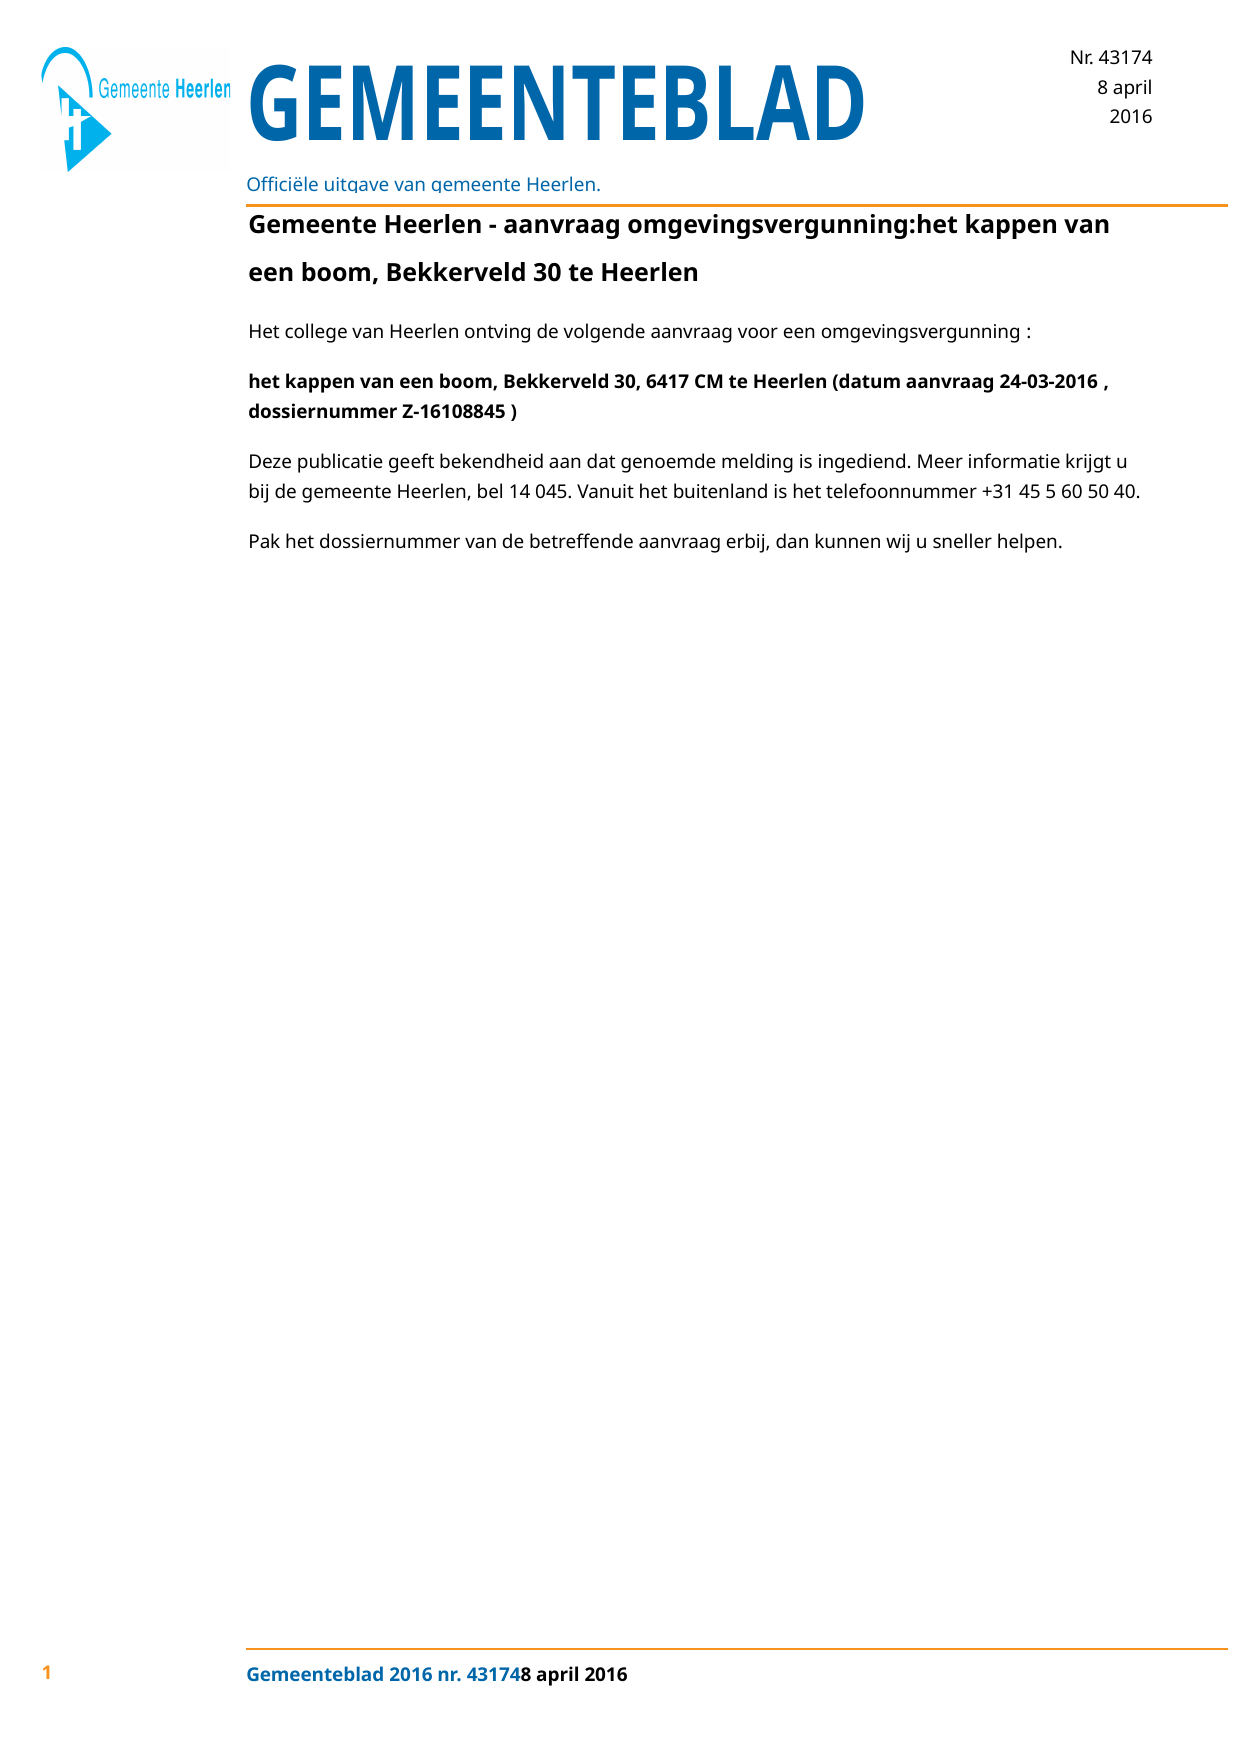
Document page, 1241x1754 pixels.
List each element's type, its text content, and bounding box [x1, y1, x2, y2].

text Deze publicatie geeft bekendheid aan dat genoemde melding is ingediend. Meer informatie krijgt u bij de gemeente Heerlen, bel 14 045. Vanuit het buitenland is het telefoonnummer +31 45 5 60 50 40. [248, 448, 1152, 504]
text het kappen van een boom, Bekkerveld 30, 6417 CM te Heerlen (datum aanvraag 24-03-2016 , dossiernummer Z-16108845 ) [248, 368, 1152, 424]
picture [41, 47, 58, 70]
text Pak het dossiernummer van de betreffende aanvraag erbij, dan kunnen wij u sneller helpen. [248, 528, 1152, 554]
text Gemeente Heerlen - aanvraag omgevingsvergunning:het kappen van een boom, Bekkerveld 30 te Heerlen [248, 207, 1152, 288]
picture [41, 47, 231, 172]
text Het college van Heerlen ontving de volgende aanvraag voor een omgevingsvergunning : [248, 318, 1152, 344]
